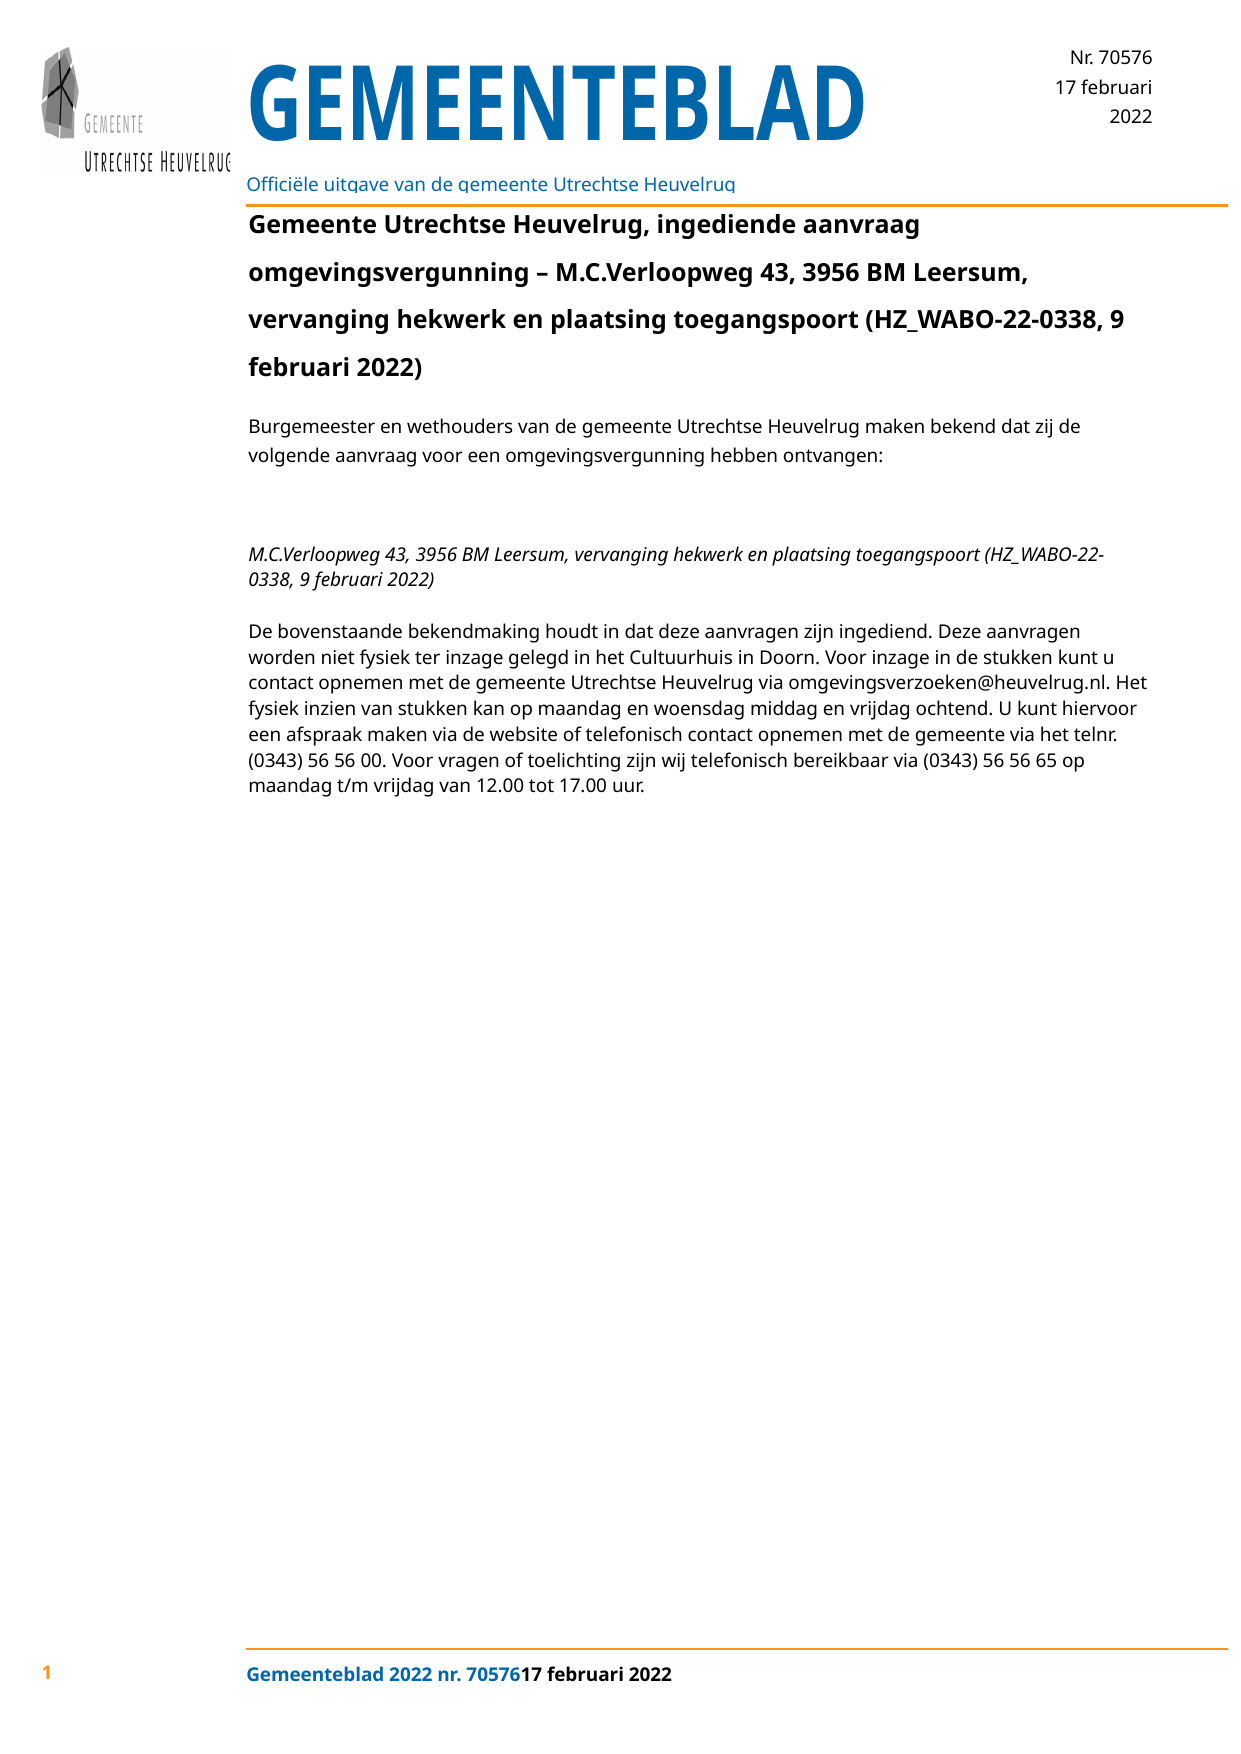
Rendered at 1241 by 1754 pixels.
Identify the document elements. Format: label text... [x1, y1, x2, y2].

text M.C.Verloopweg 43, 3956 BM Leersum, vervanging hekwerk en plaatsing toegangspoort (HZ_WABO-22-0338, 9 februari 2022) [248, 541, 1152, 592]
text Gemeente Utrechtse Heuvelrug, ingediende aanvraag omgevingsvergunning – M.C.Verloopweg 43, 3956 BM Leersum, vervanging hekwerk en plaatsing toegangspoort (HZ_WABO-22-0338, 9 februari 2022) [248, 207, 1152, 384]
text Burgemeester en wethouders van de gemeente Utrechtse Heuvelrug maken bekend dat zij de volgende aanvraag voor een omgevingsvergunning hebben ontvangen: [248, 413, 1152, 468]
picture [41, 47, 231, 172]
text De bovenstaande bekendmaking houdt in dat deze aanvragen zijn ingediend. Deze aanvragen worden niet fysiek ter inzage gelegd in het Cultuurhuis in Doorn. Voor inzage in de stukken kunt u contact opnemen met de gemeente Utrechtse Heuvelrug via omgevingsverzoeken@heuvelrug.nl. Het fysiek inzien van stukken kan op maandag en woensdag middag en vrijdag ochtend. U kunt hiervoor een afspraak maken via de website of telefonisch contact opnemen met de gemeente via het telnr. (0343) 56 56 00. Voor vragen of toelichting zijn wij telefonisch bereikbaar via (0343) 56 56 65 op maandag t/m vrijdag van 12.00 tot 17.00 uur. [248, 618, 1152, 798]
